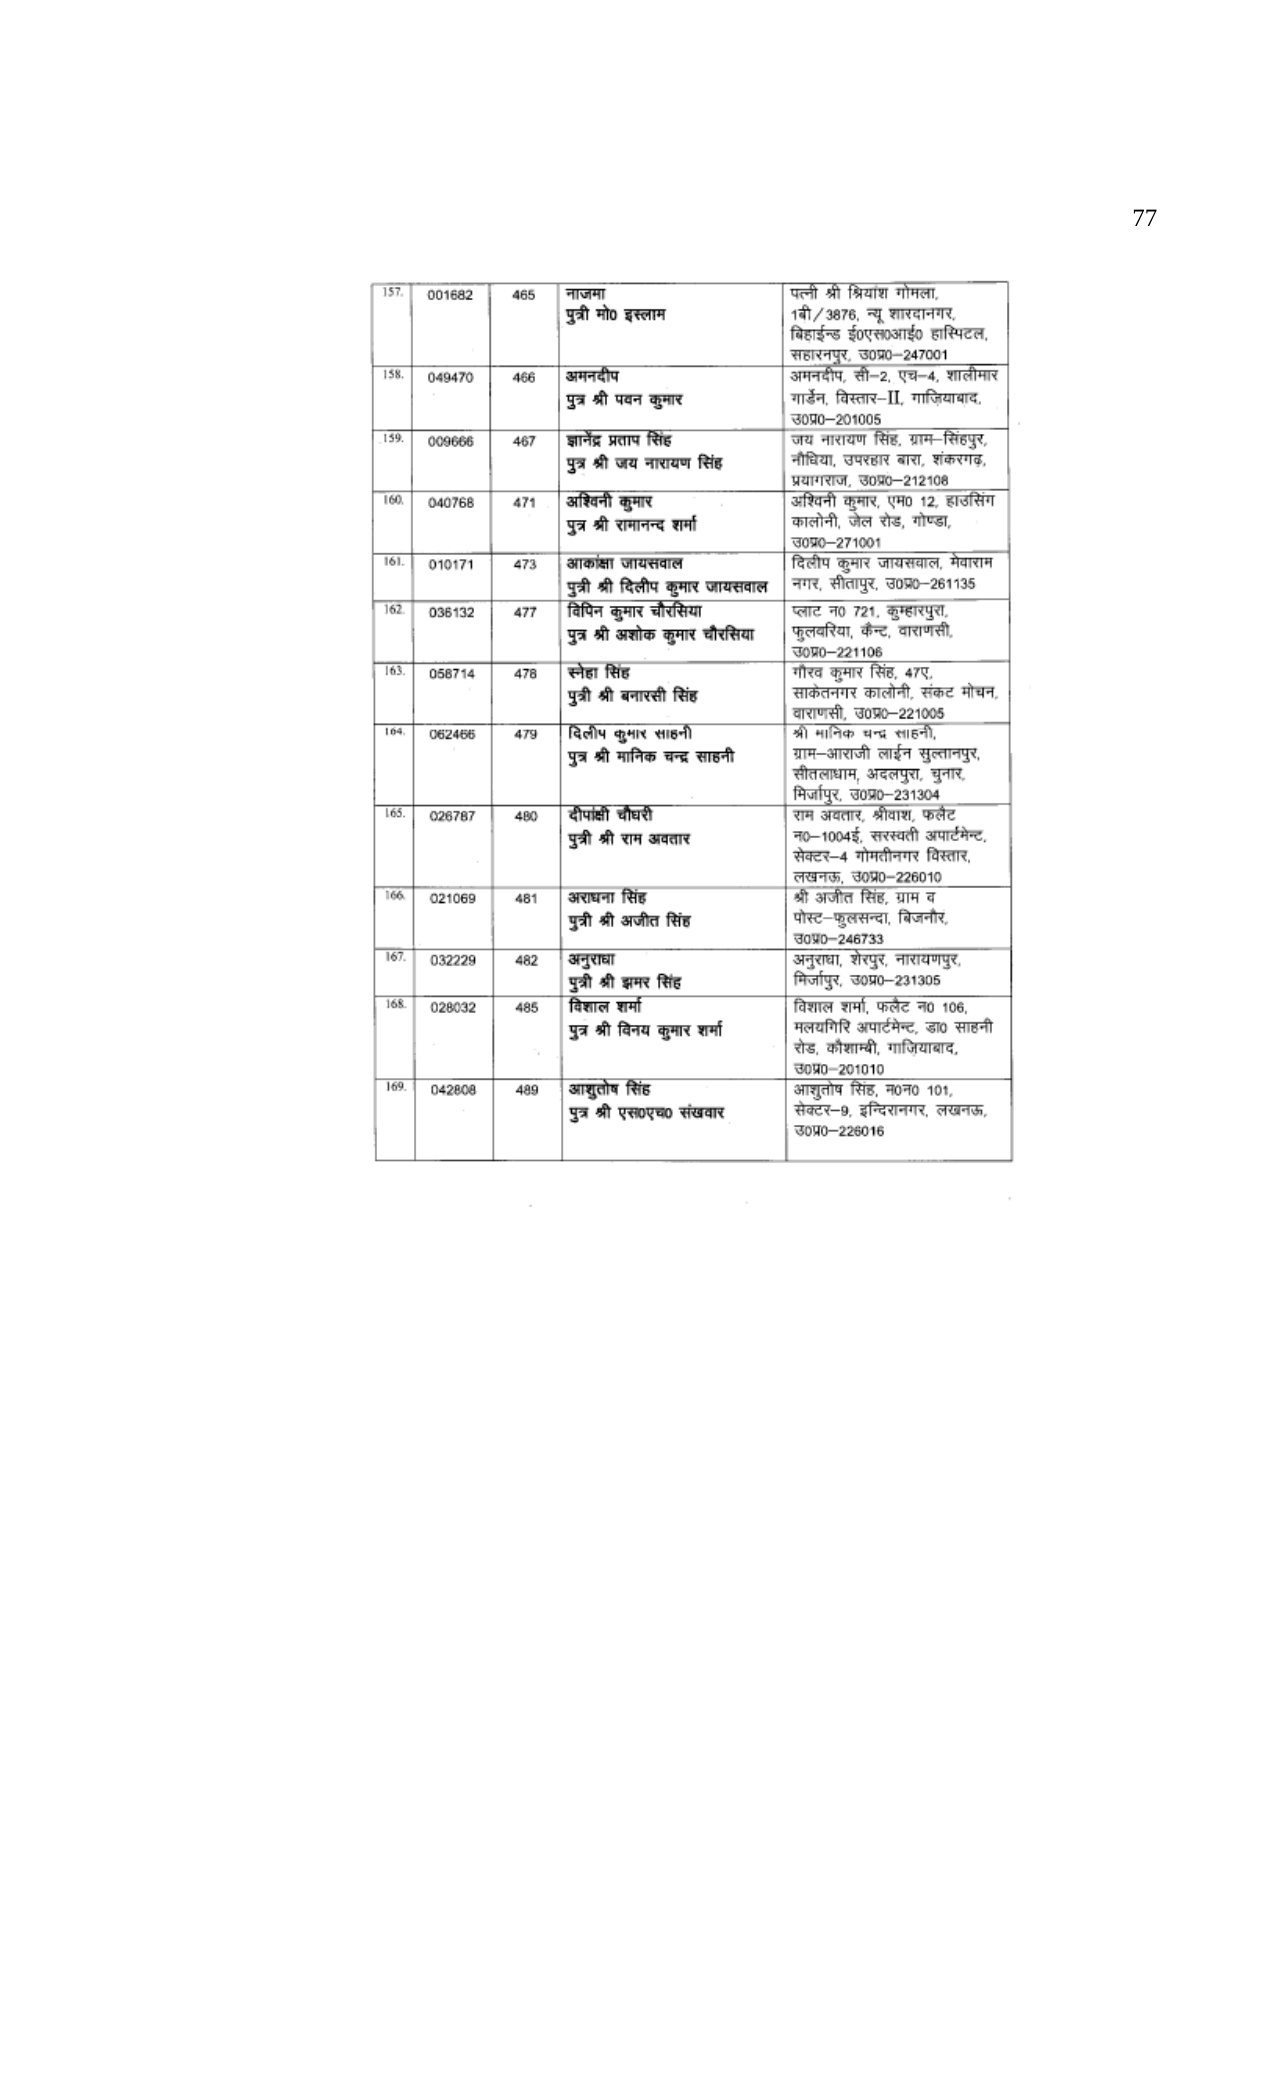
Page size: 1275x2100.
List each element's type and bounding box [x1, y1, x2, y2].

picture [341, 261, 1053, 1210]
